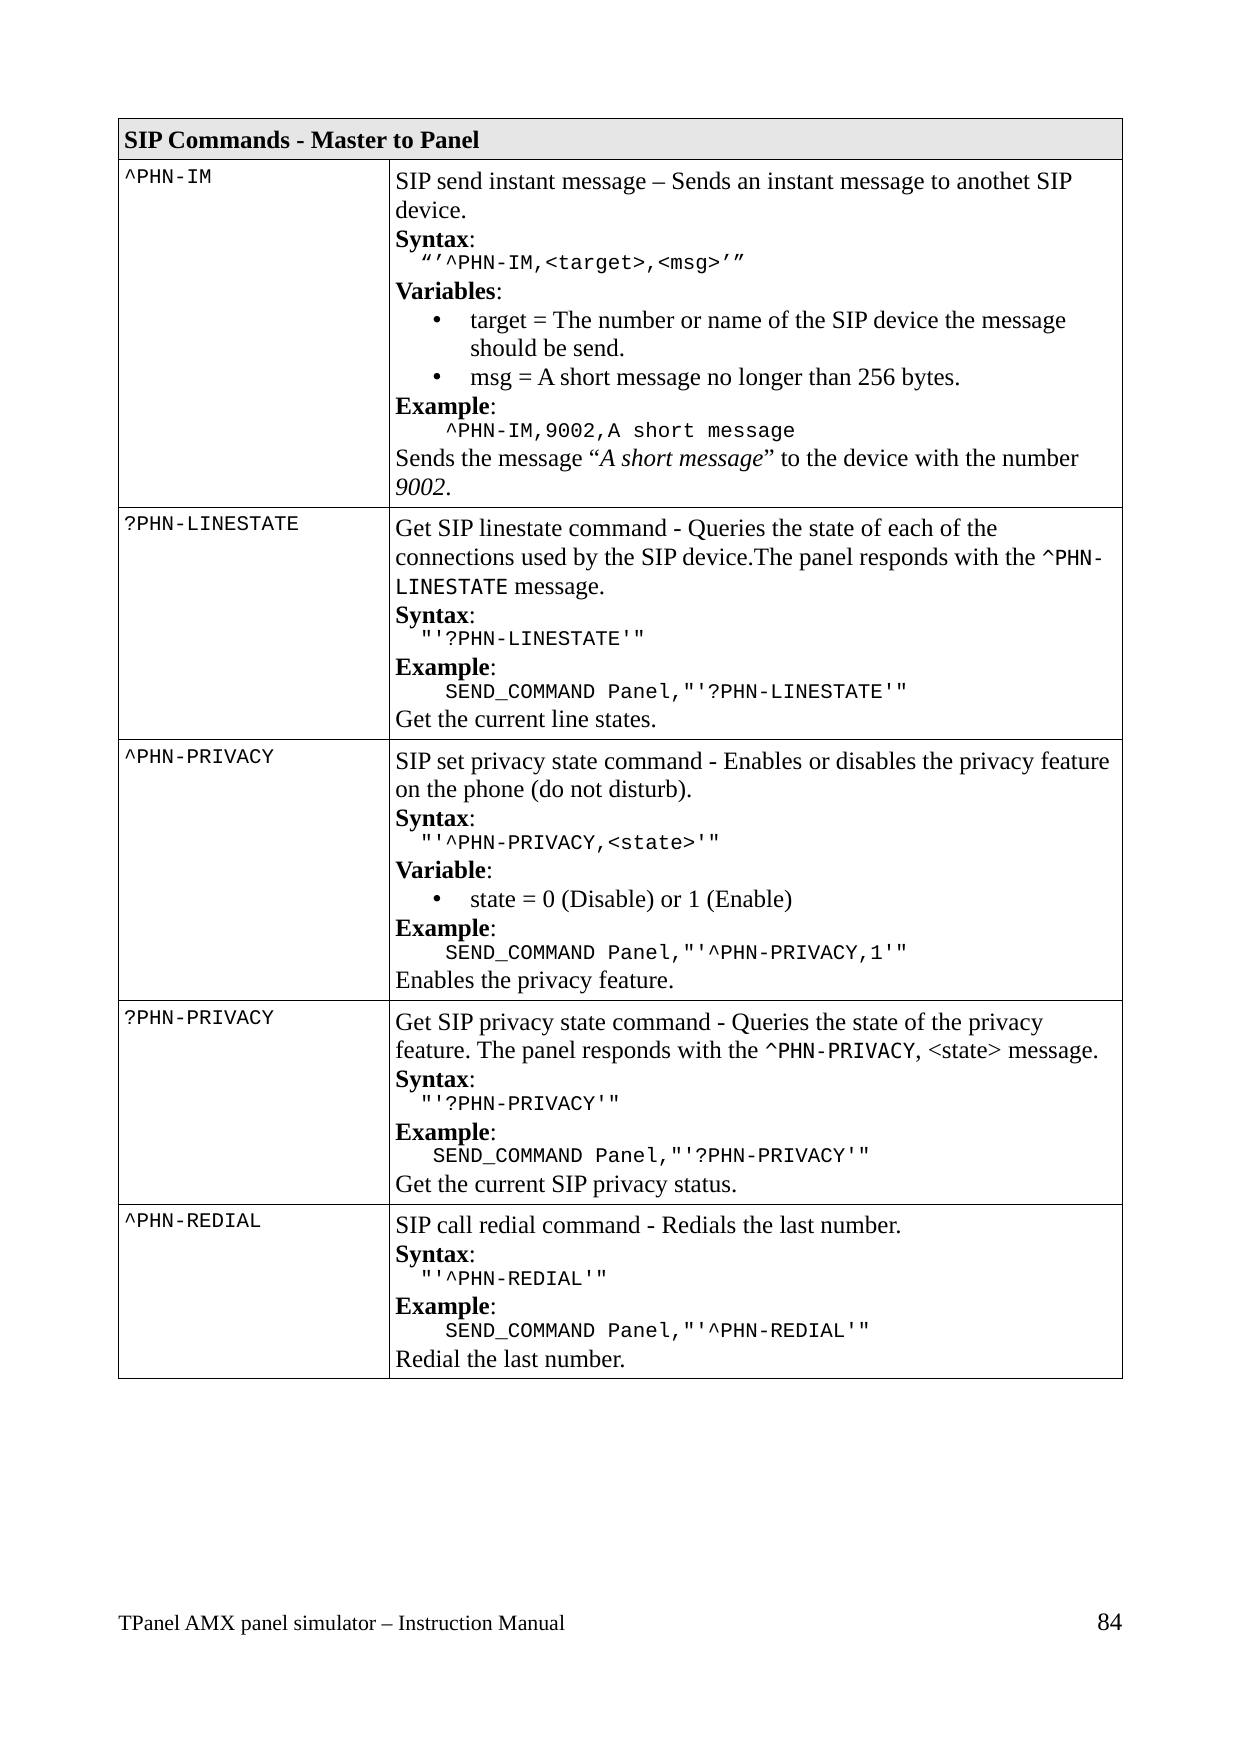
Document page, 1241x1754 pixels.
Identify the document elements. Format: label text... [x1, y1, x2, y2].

table_cell SIP set privacy state command - Enables or disables the privacy feature on the phone (do not disturb). Syntax: "'^PHN-PRIVACY,<state>'" Variable: state = 0 (Disable) or 1 (Enable) Example: SEND_COMMAND Panel,"'^PHN-PRIVACY,1'" Enables the privacy feature. [390, 740, 1122, 1000]
table_cell SIP send instant message – Sends an instant message to anothet SIP device. Syntax: “’^PHN-IM,<target>,<msg>’” Variables: target = The number or name of the SIP device the message should be send. msg = A short message no longer than 256 bytes. Example: ^PHN-IM,9002,A short message Sends the message “A short message” to the device with the number 9002. [390, 160, 1122, 507]
table_cell Get SIP privacy state command - Queries the state of the privacy feature. The panel responds with the ^PHN-PRIVACY, <state> message. Syntax: "'?PHN-PRIVACY'" Example: SEND_COMMAND Panel,"'?PHN-PRIVACY'" Get the current SIP privacy status. [390, 1001, 1122, 1203]
table_header SIP Commands - Master to Panel [119, 119, 1122, 159]
table_cell Get SIP linestate command - Queries the state of each of the connections used by the SIP device.The panel responds with the ^PHN-LINESTATE message. Syntax: "'?PHN-LINESTATE'" Example: SEND_COMMAND Panel,"'?PHN-LINESTATE'" Get the current line states. [390, 508, 1122, 739]
table_cell ?PHN-PRIVACY [119, 1001, 389, 1203]
table_cell SIP call redial command - Redials the last number. Syntax: "'^PHN-REDIAL'" Example: SEND_COMMAND Panel,"'^PHN-REDIAL'" Redial the last number. [390, 1205, 1122, 1378]
table_cell ^PHN-REDIAL [119, 1205, 389, 1378]
table_cell ?PHN-LINESTATE [119, 508, 389, 739]
table_cell ^PHN-PRIVACY [119, 740, 389, 1000]
table_cell ^PHN-IM [119, 160, 389, 507]
